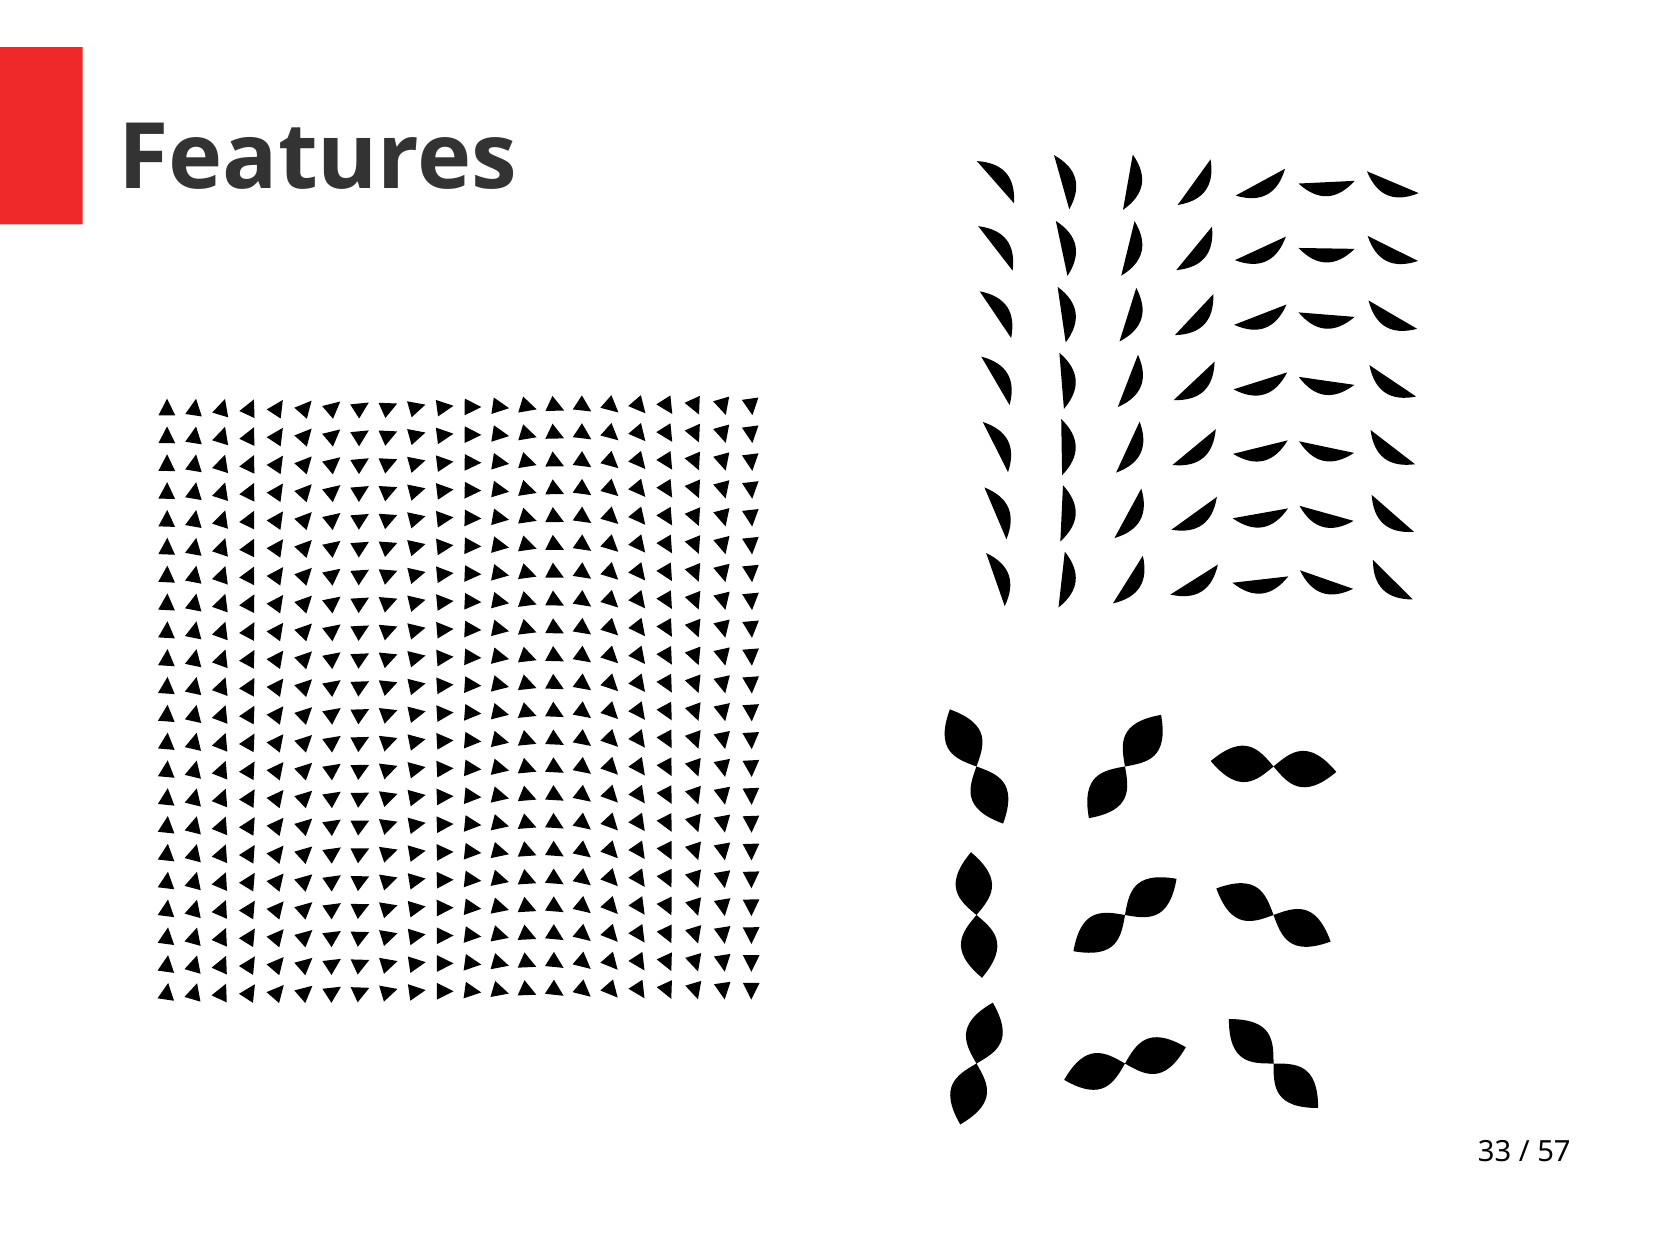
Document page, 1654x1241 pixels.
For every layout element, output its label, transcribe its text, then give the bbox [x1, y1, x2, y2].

picture [150, 390, 769, 1009]
picture [900, 690, 1351, 1141]
title Features [118, 49, 1571, 257]
picture [960, 146, 1429, 616]
